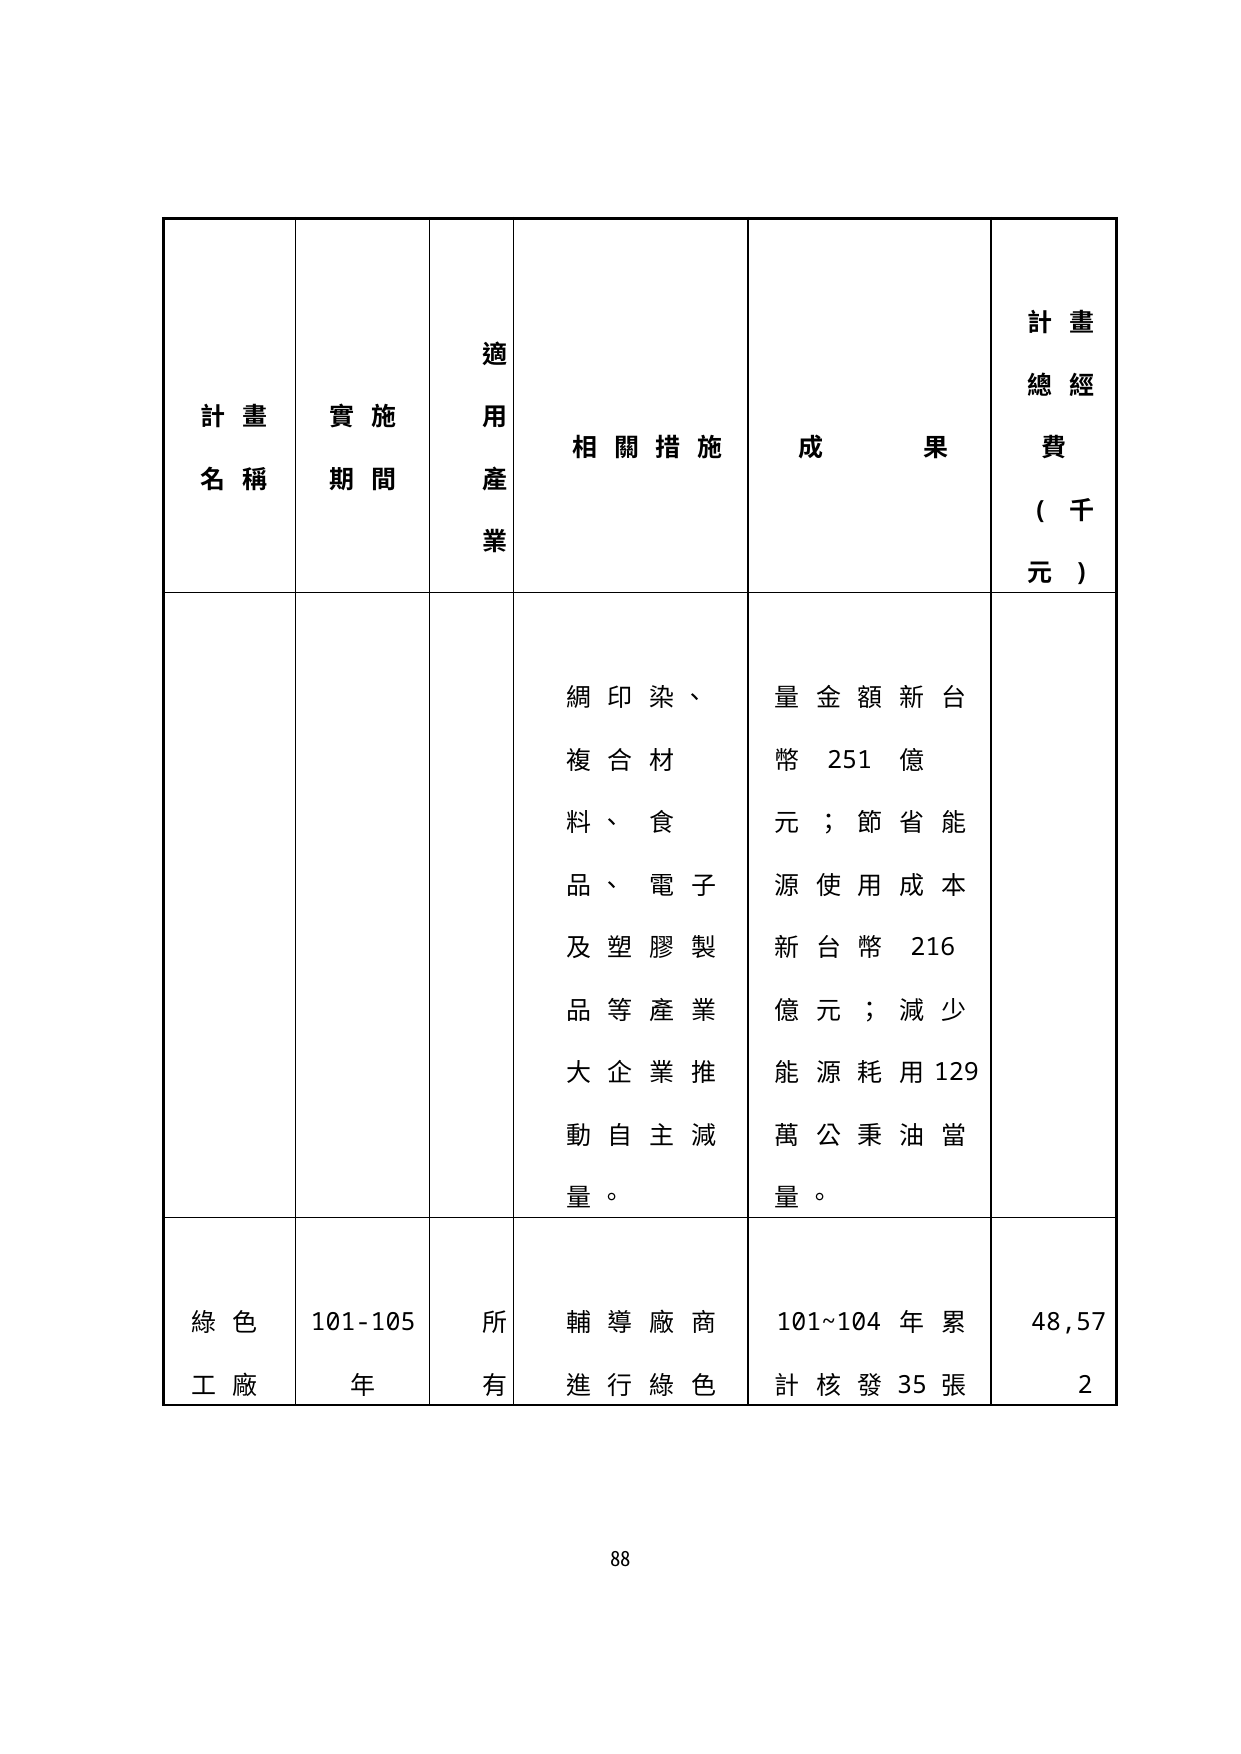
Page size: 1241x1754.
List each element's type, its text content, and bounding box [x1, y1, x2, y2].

table_cell [165, 593, 295, 1217]
table_header 計畫總經費(千元) [992, 220, 1115, 592]
table_cell 101-105年 [296, 1218, 429, 1404]
table_header 成 果 [749, 220, 990, 592]
table_header 實施期間 [296, 220, 429, 592]
table_header 計畫名稱 [165, 220, 295, 592]
table_cell [296, 593, 429, 1217]
table_header 相關措施 [514, 220, 747, 592]
table_cell [430, 593, 513, 1217]
table_cell 綠色工廠 [165, 1218, 295, 1404]
table_cell 輔導廠商進行綠色 [514, 1218, 747, 1404]
table_cell [992, 593, 1115, 1217]
table_cell 所有 [430, 1218, 513, 1404]
table_cell 綢印染、複合材料、食品、電子及塑膠製品等產業大企業推動自主減量。 [514, 593, 747, 1217]
table_cell 量金額新台幣251億元；節省能源使用成本新台幣216億元；減少能源耗用129萬公秉油當量。 [749, 593, 990, 1217]
table_cell 101~104年累計核發35張 [749, 1218, 990, 1404]
table_cell 48,572 [992, 1218, 1115, 1404]
table_header 適用產業 [430, 220, 513, 592]
